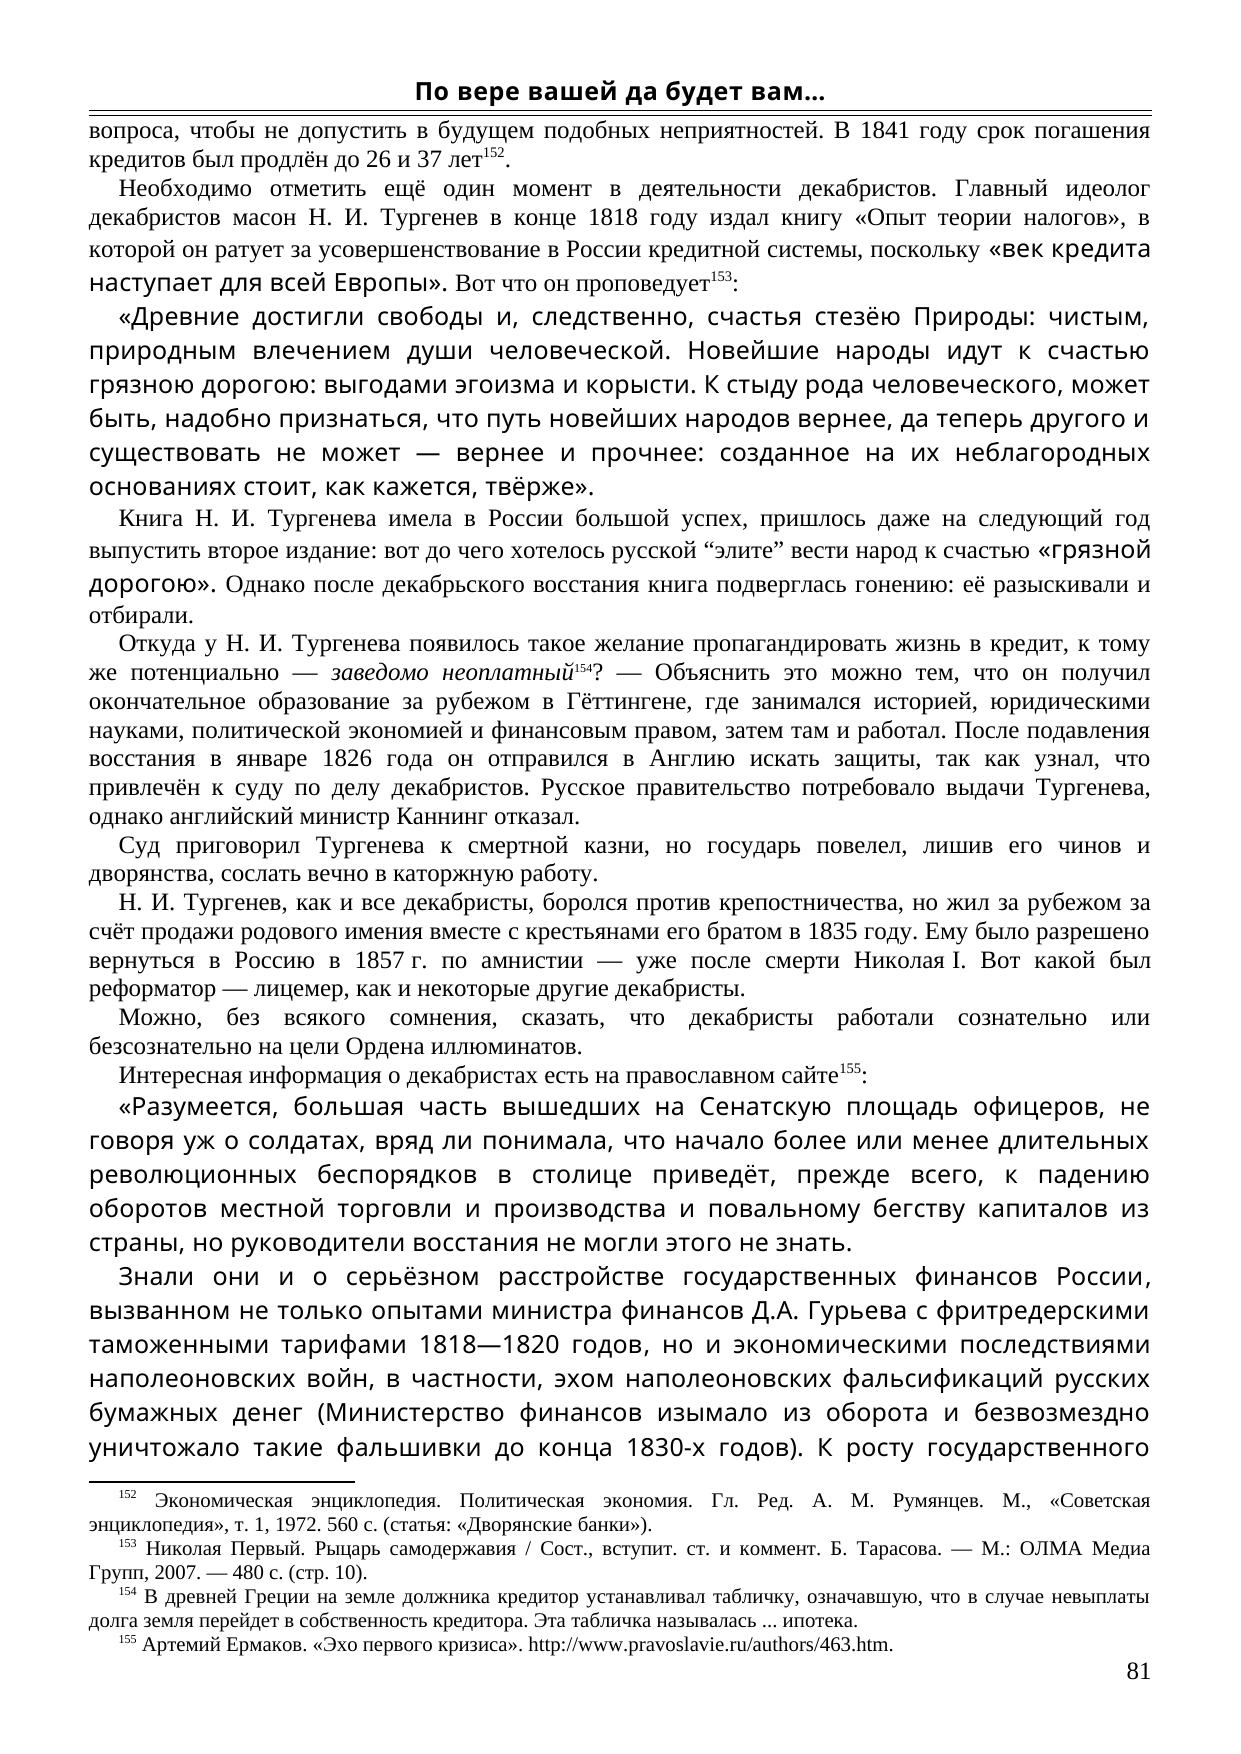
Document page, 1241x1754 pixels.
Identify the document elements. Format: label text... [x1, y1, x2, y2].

text «Разумеется, большая часть вышедших на Сенатскую площадь офицеров, не говоря уж о солдатах, вряд ли понимала, что начало более или менее длительных революционных беспорядков в столице приведёт, прежде всего, к падению оборотов местной торговли и производства и повальному бегству капиталов из страны, но руководители восстания не могли этого не знать. [89, 1088, 1152, 1259]
text Артемий Ермаков. «Эхо первого кризиса». http://www.pravoslavie.ru/authors/463.htm. [89, 1632, 1152, 1656]
text Экономическая энциклопедия. Политическая экономия. Гл. Ред. А. М. Румянцев. М., «Советская энциклопедия», т. 1, 1972. 560 с. (статья: «Дворянские банки»). [89, 1488, 1152, 1536]
text Можно, без всякого сомнения, сказать, что декабристы работали сознательно или безсознательно на цели Ордена иллюминатов. [89, 1002, 1152, 1060]
text Н. И. Тургенев, как и все декабристы, боролся против крепостничества, но жил за рубежом за счёт продажи родового имения вместе с крестьянами его братом в 1835 году. Ему было разрешено вернуться в Россию в 1857 г. по амнистии — уже после смерти Николая I. Вот какой был реформатор — лицемер, как и некоторые другие декабристы. [89, 887, 1152, 1002]
text Суд приговорил Тургенева к смертной казни, но государь повелел, лишив его чинов и дворянства, сослать вечно в каторжную работу. [89, 830, 1152, 887]
text Необходимо отметить ещё один момент в деятельности декабристов. Главный идеолог декабристов масон Н. И. Тургенев в конце 1818 году издал книгу «Опыт теории налогов», в которой он ратует за усовершенствование в России кредитной системы, поскольку «век кредита наступает для всей Европы». Вот что он проповедует: [89, 173, 1152, 298]
text Знали они и о серьёзном расстройстве государственных финансов России, вызванном не только опытами министра финансов Д.А. Гурьева с фритредерскими таможенными тарифами 1818—1820 годов, но и экономическими последствиями наполеоновских войн, в частности, эхом наполеоновских фальсификаций русских бумажных денег (Министерство финансов изымало из оборота и безвозмездно уничтожало такие фальшивки до конца 1830-х годов). К росту государственного [89, 1259, 1152, 1463]
text В древней Греции на земле должника кредитор устанавливал табличку, означавшую, что в случае невыплаты долга земля перейдет в собственность кредитора. Эта табличка называлась ... ипотека. [89, 1584, 1152, 1632]
text Николая Первый. Рыцарь самодержавия / Сост., вступит. ст. и коммент. Б. Тарасова. — М.: ОЛМА Медиа Групп, 2007. — 480 с. (стр. 10). [89, 1536, 1152, 1584]
text «Древние достигли свободы и, следственно, счастья стезёю Природы: чистым, природным влечением души человеческой. Новейшие народы идут к счастью грязною дорогою: выгодами эгоизма и корысти. К стыду рода человеческого, может быть, надобно признаться, что путь новейших народов вернее, да теперь другого и существовать не может — вернее и прочнее: созданное на их неблагородных основаниях стоит, как кажется, твёрже». [89, 298, 1152, 503]
text Откуда у Н. И. Тургенева появилось такое желание пропагандировать жизнь в кредит, к тому же потенциально — заведомо неоплатный? — Объяснить это можно тем, что он получил окончательное образование за рубежом в Гёттингене, где занимался историей, юридическими науками, политической экономией и финансовым правом, затем там и работал. После подавления восстания в январе 1826 года он отправился в Англию искать защиты, так как узнал, что привлечён к суду по делу декабристов. Русское правительство потребовало выдачи Тургенева, однако английский министр Каннинг отказал. [89, 628, 1152, 830]
text Книга Н. И. Тургенева имела в России большой успех, пришлось даже на следующий год выпустить второе издание: вот до чего хотелось русской “элите” вести народ к счастью «грязной дорогою». Однако после декабрьского восстания книга подверглась гонению: её разыскивали и отбирали. [89, 503, 1152, 628]
text Интересная информация о декабристах есть на православном сайте: [89, 1060, 1152, 1088]
text вопроса, чтобы не допустить в будущем подобных неприятностей. В 1841 году срок погашения кредитов был продлён до 26 и 37 лет. [89, 116, 1152, 173]
